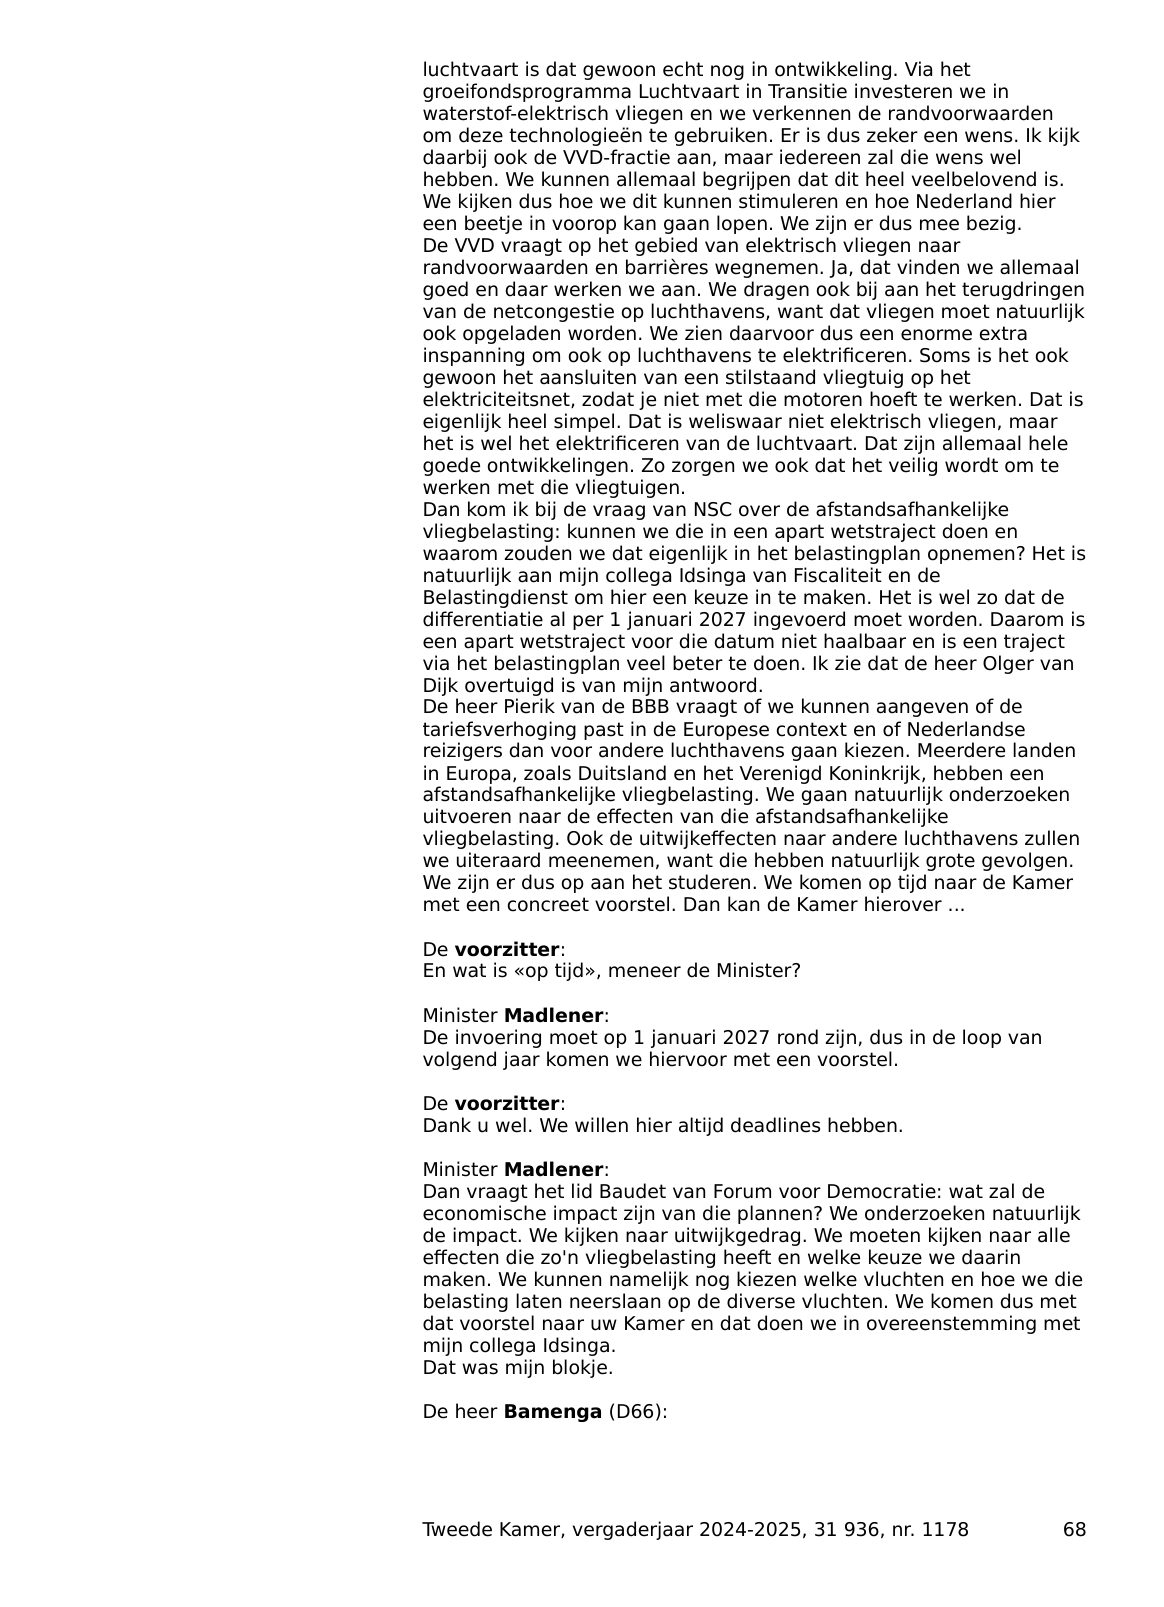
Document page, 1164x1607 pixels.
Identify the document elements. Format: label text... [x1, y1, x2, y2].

text De VVD vraagt op het gebied van elektrisch vliegen naar randvoorwaarden en barrières wegnemen. Ja, dat vinden we allemaal goed en daar werken we aan. We dragen ook bij aan het terugdringen van de netcongestie op luchthavens, want dat vliegen moet natuurlijk ook opgeladen worden. We zien daarvoor dus een enorme extra inspanning om ook op luchthavens te elektrificeren. Soms is het ook gewoon het aansluiten van een stilstaand vliegtuig op het elektriciteitsnet, zodat je niet met die motoren hoeft te werken. Dat is eigenlijk heel simpel. Dat is weliswaar niet elektrisch vliegen, maar het is wel het elektrificeren van de luchtvaart. Dat zijn allemaal hele goede ontwikkelingen. Zo zorgen we ook dat het veilig wordt om te werken met die vliegtuigen. [422, 235, 1087, 499]
text Minister Madlener: [422, 1004, 1087, 1027]
text De heer Bamenga (D66): [422, 1401, 1087, 1423]
text En wat is «op tijd», meneer de Minister? [422, 960, 1087, 982]
text Dan kom ik bij de vraag van NSC over de afstandsafhankelijke vliegbelasting: kunnen we die in een apart wetstraject doen en waarom zouden we dat eigenlijk in het belastingplan opnemen? Het is natuurlijk aan mijn collega Idsinga van Fiscaliteit en de Belastingdienst om hier een keuze in te maken. Het is wel zo dat de differentiatie al per 1 januari 2027 ingevoerd moet worden. Daarom is een apart wetstraject voor die datum niet haalbaar en is een traject via het belastingplan veel beter te doen. Ik zie dat de heer Olger van Dijk overtuigd is van mijn antwoord. [422, 499, 1087, 696]
text Minister Madlener: [422, 1159, 1087, 1181]
text luchtvaart is dat gewoon echt nog in ontwikkeling. Via het groeifondsprogramma Luchtvaart in Transitie investeren we in waterstof-elektrisch vliegen en we verkennen de randvoorwaarden om deze technologieën te gebruiken. Er is dus zeker een wens. Ik kijk daarbij ook de VVD-fractie aan, maar iedereen zal die wens wel hebben. We kunnen allemaal begrijpen dat dit heel veelbelovend is. We kijken dus hoe we dit kunnen stimuleren en hoe Nederland hier een beetje in voorop kan gaan lopen. We zijn er dus mee bezig. [422, 59, 1087, 235]
text De heer Pierik van de BBB vraagt of we kunnen aangeven of de tariefsverhoging past in de Europese context en of Nederlandse reizigers dan voor andere luchthavens gaan kiezen. Meerdere landen in Europa, zoals Duitsland en het Verenigd Koninkrijk, hebben een afstandsafhankelijke vliegbelasting. We gaan natuurlijk onderzoeken uitvoeren naar de effecten van die afstandsafhankelijke vliegbelasting. Ook de uitwijkeffecten naar andere luchthavens zullen we uiteraard meenemen, want die hebben natuurlijk grote gevolgen. We zijn er dus op aan het studeren. We komen op tijd naar de Kamer met een concreet voorstel. Dan kan de Kamer hierover ... [422, 696, 1087, 916]
text De invoering moet op 1 januari 2027 rond zijn, dus in de loop van volgend jaar komen we hiervoor met een voorstel. [422, 1027, 1087, 1071]
text Dat was mijn blokje. [422, 1357, 1087, 1379]
text De voorzitter: [422, 1093, 1087, 1115]
text Dank u wel. We willen hier altijd deadlines hebben. [422, 1115, 1087, 1137]
text Dan vraagt het lid Baudet van Forum voor Democratie: wat zal de economische impact zijn van die plannen? We onderzoeken natuurlijk de impact. We kijken naar uitwijkgedrag. We moeten kijken naar alle effecten die zo'n vliegbelasting heeft en welke keuze we daarin maken. We kunnen namelijk nog kiezen welke vluchten en hoe we die belasting laten neerslaan op de diverse vluchten. We komen dus met dat voorstel naar uw Kamer en dat doen we in overeenstemming met mijn collega Idsinga. [422, 1181, 1087, 1357]
text De voorzitter: [422, 938, 1087, 960]
